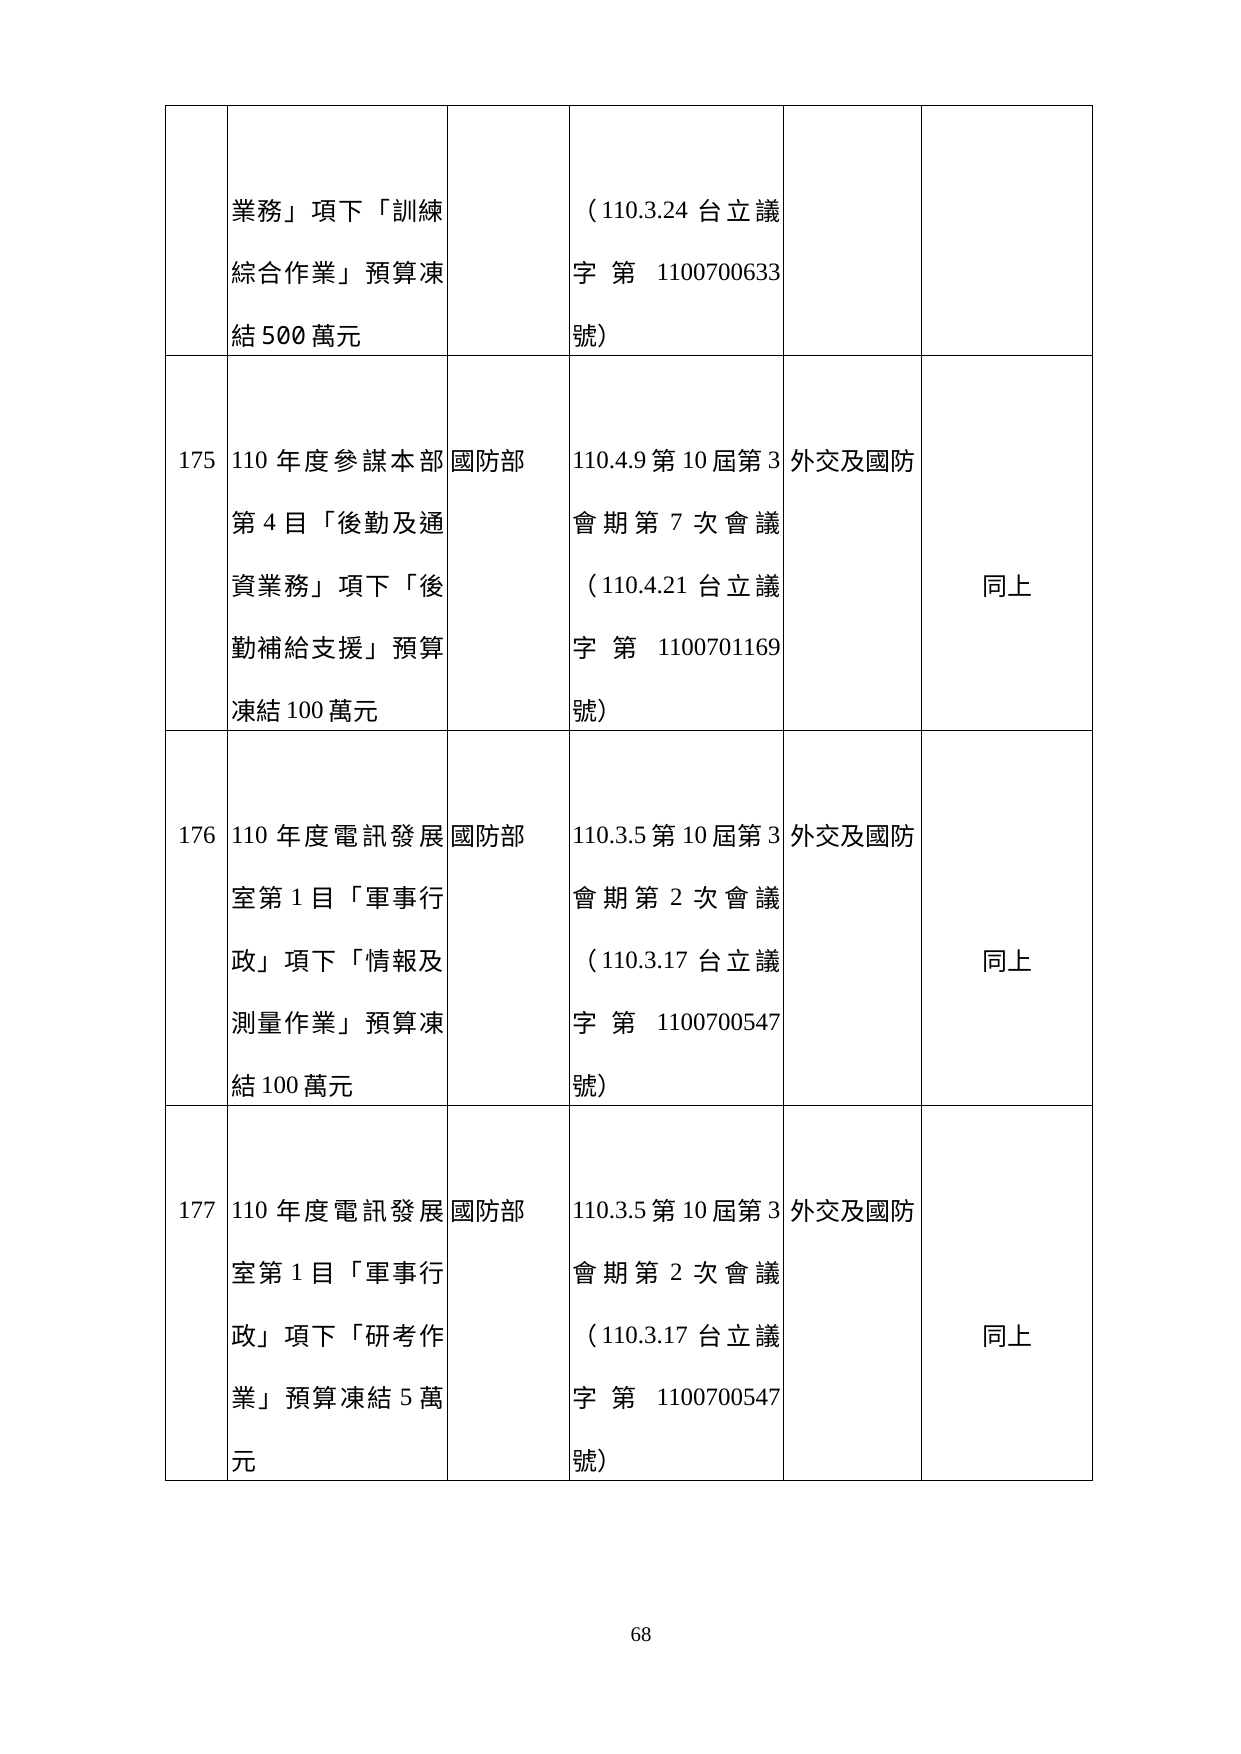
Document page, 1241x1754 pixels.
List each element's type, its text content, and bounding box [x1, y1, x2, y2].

table_cell [448, 106, 569, 355]
table_cell [166, 731, 227, 1105]
table_cell 業務」項下「訓練綜合作業」預算凍結500萬元 [228, 106, 447, 355]
table_cell 同上 [922, 731, 1092, 1105]
table_cell [922, 106, 1092, 355]
table_cell 110.4.9第10屆第3會期第7次會議（110.4.21台立議字第1100701169號） [570, 356, 783, 730]
table_cell 110.3.5第10屆第3會期第2次會議（110.3.17台立議字第1100700547號） [570, 731, 783, 1105]
table_cell 110年度電訊發展室第1目「軍事行政」項下「情報及測量作業」預算凍結100萬元 [228, 731, 447, 1105]
table_cell [784, 106, 921, 355]
table_cell [166, 356, 227, 730]
table_cell 國防部 [448, 356, 569, 730]
table_cell 外交及國防 [784, 731, 921, 1105]
table_cell 國防部 [448, 731, 569, 1105]
table_cell 110年度參謀本部第4目「後勤及通資業務」項下「後勤補給支援」預算凍結100萬元 [228, 356, 447, 730]
table_cell 110年度電訊發展室第1目「軍事行政」項下「研考作業」預算凍結5萬元 [228, 1106, 447, 1480]
table_cell [166, 106, 227, 355]
table_cell 外交及國防 [784, 1106, 921, 1480]
table_cell 外交及國防 [784, 356, 921, 730]
table_cell 同上 [922, 1106, 1092, 1480]
table_cell [166, 1106, 227, 1480]
table_cell （110.3.24台立議字第1100700633號） [570, 106, 783, 355]
table_cell 110.3.5第10屆第3會期第2次會議（110.3.17台立議字第1100700547號） [570, 1106, 783, 1480]
table_cell 同上 [922, 356, 1092, 730]
table_cell 國防部 [448, 1106, 569, 1480]
